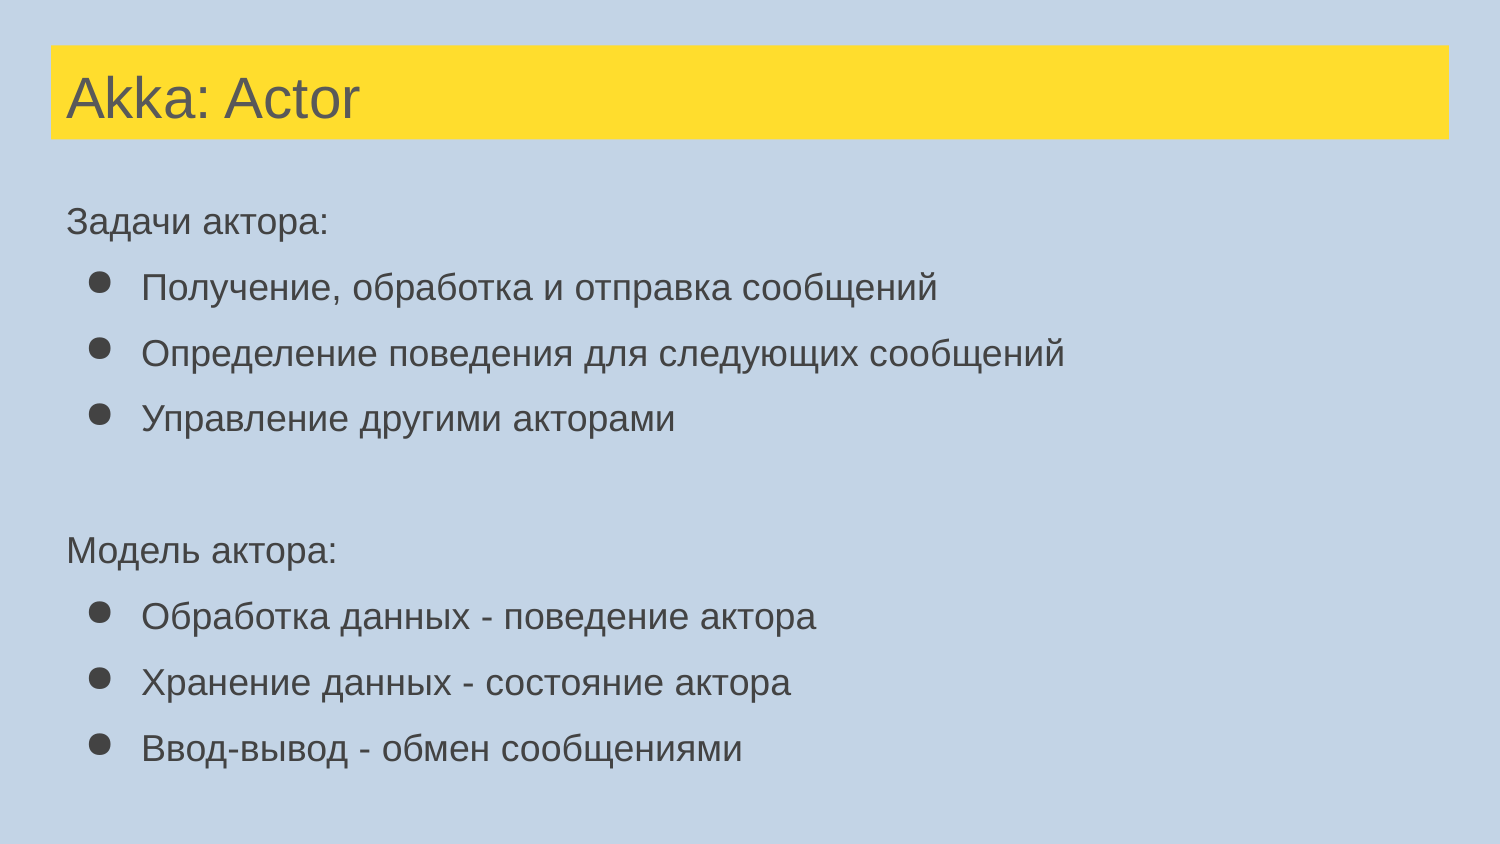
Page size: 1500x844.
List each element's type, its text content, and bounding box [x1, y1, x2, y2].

title Akka: Actor [51, 45, 1449, 140]
text_box Задачи актора: Получение, обработка и отправка сообщений Определение поведения для следующих сообщений Управление другими акторами Модель актора: Обработка данных - поведение актора Хранение данных - состояние актора Ввод-вывод - обмен сообщениями [51, 181, 1449, 432]
